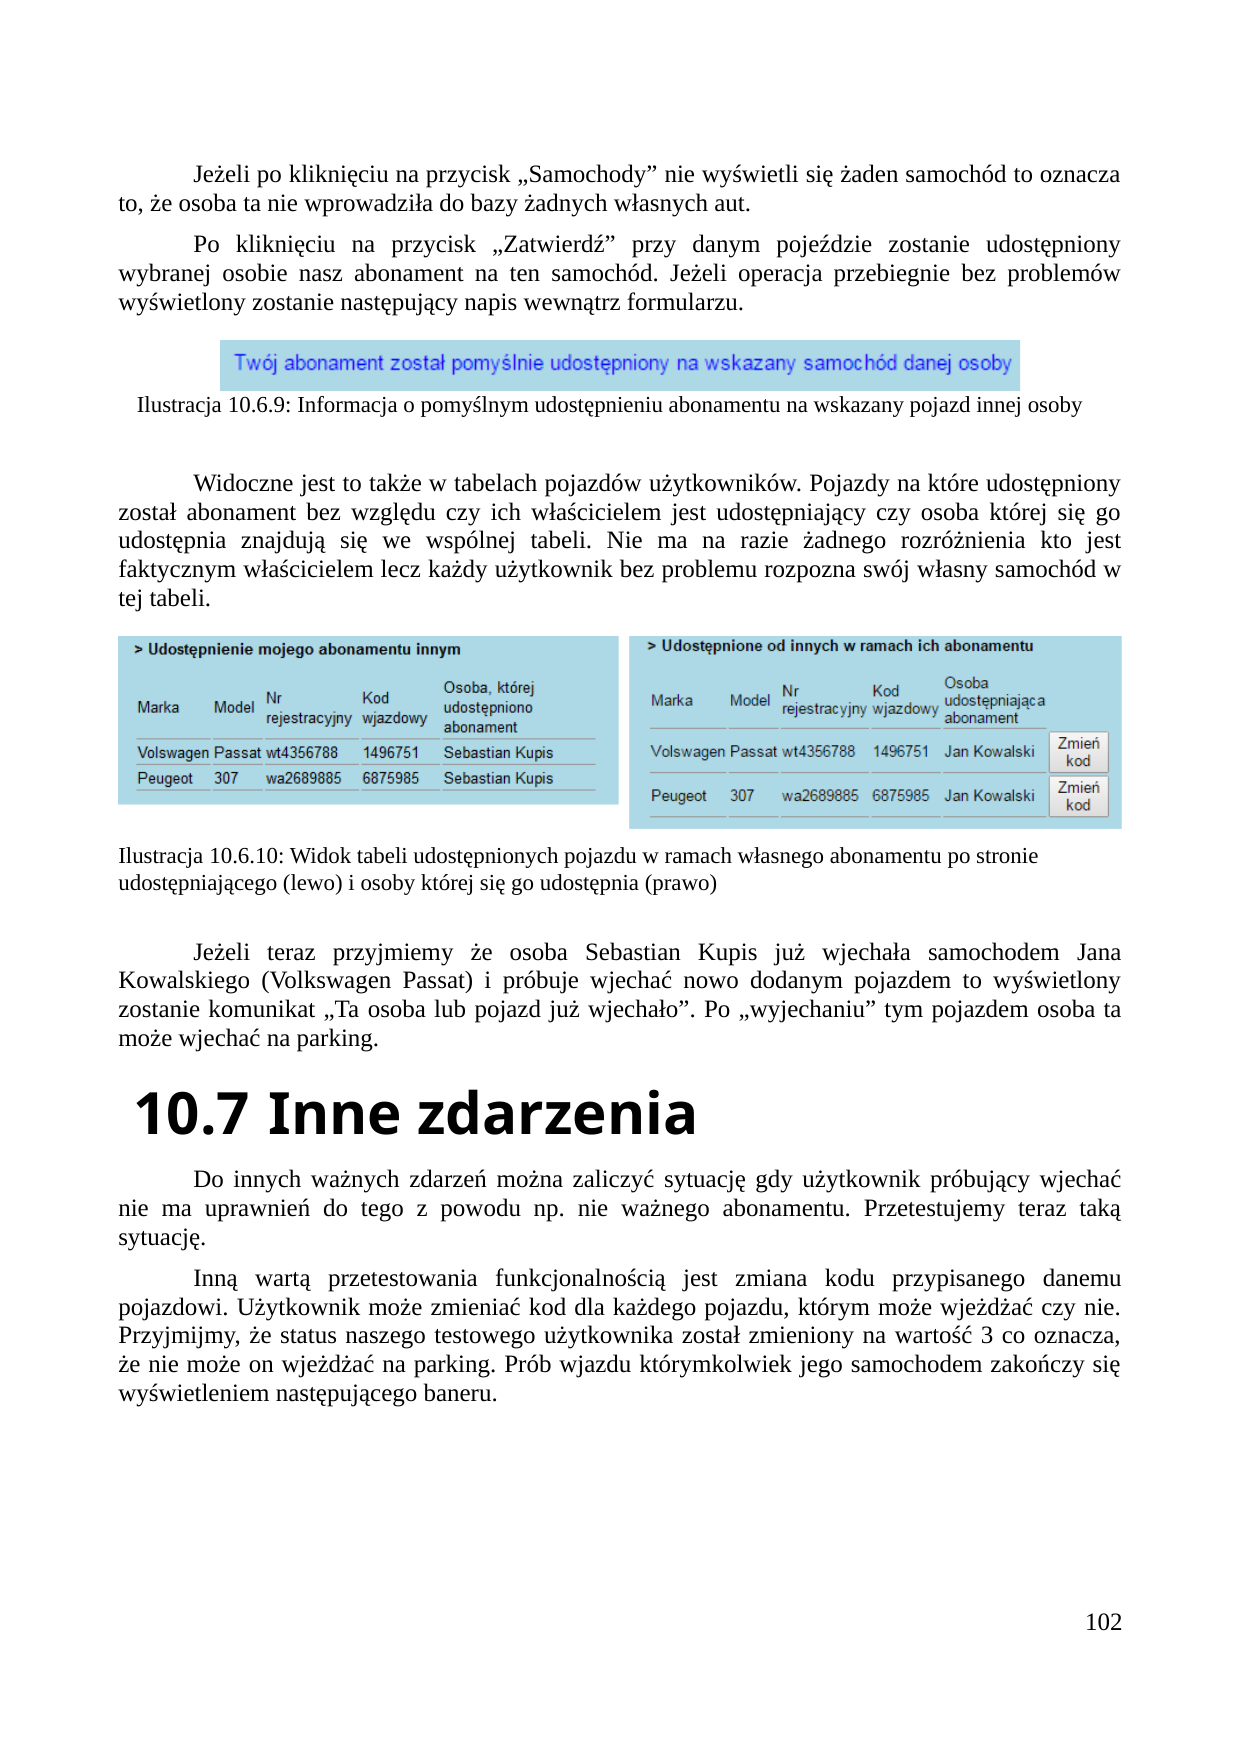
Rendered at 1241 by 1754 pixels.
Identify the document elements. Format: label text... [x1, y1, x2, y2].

picture [118, 636, 1123, 843]
picture [220, 340, 1020, 391]
subtitle Inne zdarzenia [118, 1072, 1122, 1152]
text Ilustracja 10.6.10: Widok tabeli udostępnionych pojazdu w ramach własnego abonamentu po stronie udostępniającego (lewo) i osoby której się go udostępnia (prawo) [118, 843, 1122, 895]
text Jeżeli teraz przyjmiemy że osoba Sebastian Kupis już wjechała samochodem Jana Kowalskiego (Volkswagen Passat) i próbuje wjechać nowo dodanym pojazdem to wyświetlony zostanie komunikat „Ta osoba lub pojazd już wjechało”. Po „wyjechaniu” tym pojazdem osoba ta może wjechać na parking. [118, 937, 1122, 1052]
text Inną wartą przetestowania funkcjonalnością jest zmiana kodu przypisanego danemu pojazdowi. Użytkownik może zmieniać kod dla każdego pojazdu, którym może wjeżdżać czy nie. Przyjmijmy, że status naszego testowego użytkownika został zmieniony na wartość 3 co oznacza, że nie może on wjeżdżać na parking. Prób wjazdu którymkolwiek jego samochodem zakończy się wyświetleniem następującego baneru. [118, 1263, 1122, 1407]
text Po kliknięciu na przycisk „Zatwierdź” przy danym pojeździe zostanie udostępniony wybranej osobie nasz abonament na ten samochód. Jeżeli operacja przebiegnie bez problemów wyświetlony zostanie następujący napis wewnątrz formularzu. [118, 229, 1122, 316]
text Jeżeli po kliknięciu na przycisk „Samochody” nie wyświetli się żaden samochód to oznacza to, że osoba ta nie wprowadziła do bazy żadnych własnych aut. [118, 159, 1122, 217]
text Ilustracja 10.6.9: Informacja o pomyślnym udostępnieniu abonamentu na wskazany pojazd innej osoby [137, 341, 1104, 417]
text Do innych ważnych zdarzeń można zaliczyć sytuację gdy użytkownik próbujący wjechać nie ma uprawnień do tego z powodu np. nie ważnego abonamentu. Przetestujemy teraz taką sytuację. [118, 1164, 1122, 1251]
text Widoczne jest to także w tabelach pojazdów użytkowników. Pojazdy na które udostępniony został abonament bez względu czy ich właścicielem jest udostępniający czy osoba której się go udostępnia znajdują się we wspólnej tabeli. Nie ma na razie żadnego rozróżnienia kto jest faktycznym właścicielem lecz każdy użytkownik bez problemu rozpozna swój własny samochód w tej tabeli. [118, 468, 1122, 612]
